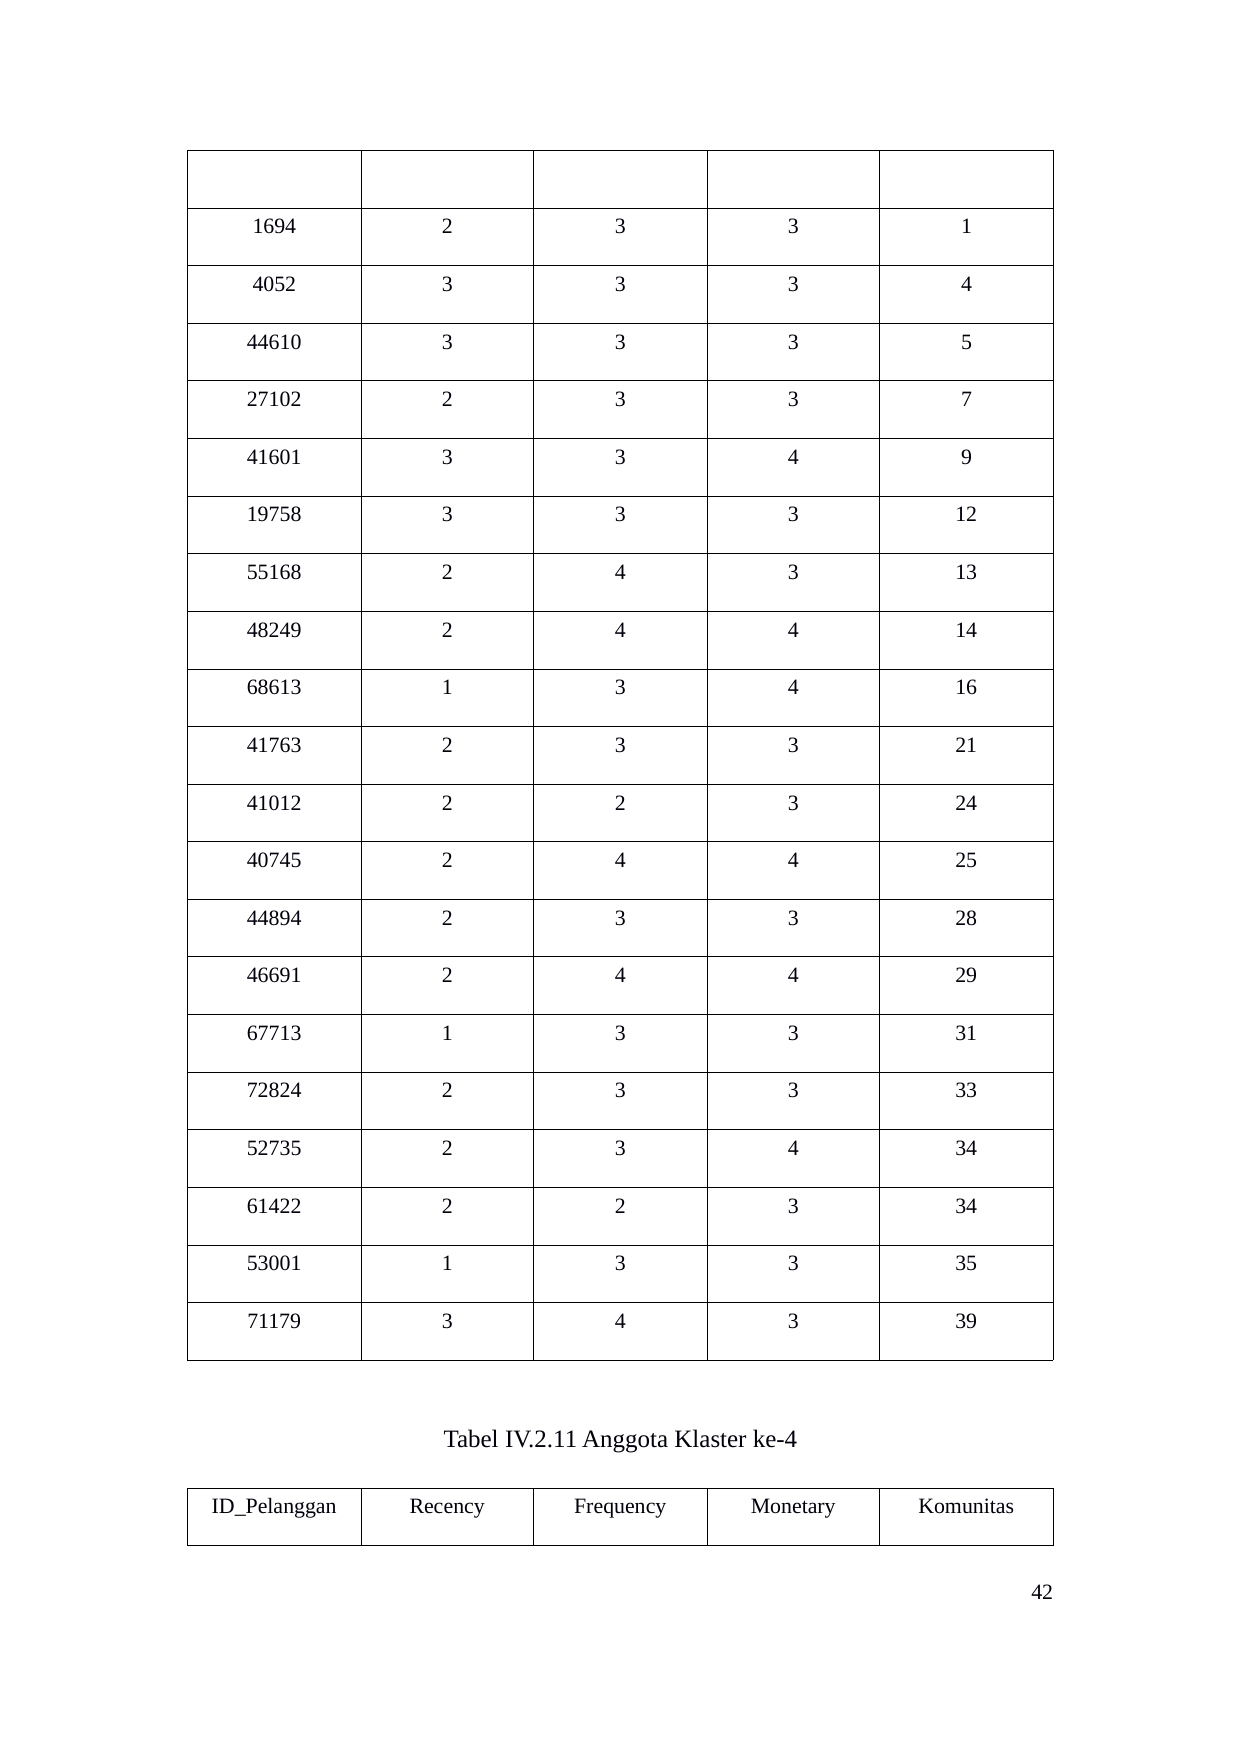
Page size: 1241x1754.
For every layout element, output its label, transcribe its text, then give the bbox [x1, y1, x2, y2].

table_cell 4 [534, 612, 707, 668]
table_cell 3 [362, 324, 533, 380]
table_cell 13 [880, 554, 1053, 611]
table_cell 4 [534, 1303, 707, 1360]
table_cell 34 [880, 1188, 1053, 1244]
table_cell 3 [708, 1303, 879, 1360]
table_cell 28 [880, 900, 1053, 956]
table_cell 1 [880, 209, 1053, 265]
table_cell 41012 [188, 785, 361, 841]
table_cell 14 [880, 612, 1053, 668]
table_cell 71179 [188, 1303, 361, 1360]
table_cell 5 [880, 324, 1053, 380]
table_cell 3 [534, 1246, 707, 1302]
table_cell 55168 [188, 554, 361, 611]
table_cell 2 [362, 554, 533, 611]
table_cell 3 [708, 497, 879, 553]
table_cell 3 [708, 554, 879, 611]
table_header [362, 151, 533, 208]
table_cell 3 [534, 439, 707, 496]
table_cell 2 [362, 957, 533, 1014]
table_cell 21 [880, 727, 1053, 784]
table_cell 41763 [188, 727, 361, 784]
table_cell 24 [880, 785, 1053, 841]
table_cell 4 [534, 554, 707, 611]
table_cell 3 [708, 1246, 879, 1302]
table_cell 39 [880, 1303, 1053, 1360]
table_cell 3 [708, 1073, 879, 1129]
table_cell 1 [362, 670, 533, 726]
table_cell 72824 [188, 1073, 361, 1129]
table_cell 2 [362, 727, 533, 784]
table_cell 4 [708, 670, 879, 726]
table_cell 3 [534, 727, 707, 784]
table_header [188, 151, 361, 208]
table_cell 12 [880, 497, 1053, 553]
table_header Monetary [708, 1489, 879, 1545]
table_cell 33 [880, 1073, 1053, 1129]
table_cell 3 [362, 439, 533, 496]
table_cell 19758 [188, 497, 361, 553]
table_cell 4 [708, 1130, 879, 1187]
table_cell 44610 [188, 324, 361, 380]
table_cell 3 [534, 670, 707, 726]
table_cell 3 [534, 266, 707, 323]
table_cell 2 [362, 612, 533, 668]
table_cell 53001 [188, 1246, 361, 1302]
table_cell 34 [880, 1130, 1053, 1187]
table_cell 40745 [188, 842, 361, 899]
table_cell 2 [362, 1188, 533, 1244]
table_header Frequency [534, 1489, 707, 1545]
table_cell 3 [534, 497, 707, 553]
table_cell 4 [708, 612, 879, 668]
table_cell 41601 [188, 439, 361, 496]
table_cell 2 [362, 900, 533, 956]
table_header [880, 151, 1053, 208]
table_cell 3 [708, 1015, 879, 1072]
table_cell 35 [880, 1246, 1053, 1302]
table_cell 2 [534, 1188, 707, 1244]
table_cell 3 [534, 1073, 707, 1129]
table_cell 16 [880, 670, 1053, 726]
table_cell 2 [362, 381, 533, 438]
table_cell 44894 [188, 900, 361, 956]
table_cell 4052 [188, 266, 361, 323]
table_cell 2 [362, 842, 533, 899]
table_cell 3 [534, 324, 707, 380]
table_cell 2 [362, 209, 533, 265]
table_cell 2 [362, 785, 533, 841]
table_cell 3 [708, 324, 879, 380]
table_header [534, 151, 707, 208]
table_cell 9 [880, 439, 1053, 496]
table_cell 67713 [188, 1015, 361, 1072]
table_cell 3 [362, 266, 533, 323]
table_cell 4 [534, 842, 707, 899]
table_cell 3 [534, 381, 707, 438]
table_cell 3 [534, 209, 707, 265]
table_cell 4 [880, 266, 1053, 323]
table_cell 4 [708, 957, 879, 1014]
table_header Komunitas [880, 1489, 1053, 1545]
table_cell 2 [534, 785, 707, 841]
table_cell 3 [708, 266, 879, 323]
table_cell 3 [708, 209, 879, 265]
table_cell 68613 [188, 670, 361, 726]
table_cell 7 [880, 381, 1053, 438]
table_cell 3 [534, 900, 707, 956]
text Tabel IV.2.11 Anggota Klaster ke-4 [187, 1424, 1053, 1452]
table_cell 25 [880, 842, 1053, 899]
table_cell 4 [534, 957, 707, 1014]
table_cell 31 [880, 1015, 1053, 1072]
table_cell 3 [708, 785, 879, 841]
table_cell 29 [880, 957, 1053, 1014]
table_header [708, 151, 879, 208]
table_cell 1 [362, 1246, 533, 1302]
table_header ID_Pelanggan [188, 1489, 361, 1545]
table_cell 3 [534, 1015, 707, 1072]
table_cell 46691 [188, 957, 361, 1014]
table_cell 27102 [188, 381, 361, 438]
table_cell 4 [708, 842, 879, 899]
table_cell 3 [708, 381, 879, 438]
table_cell 3 [708, 727, 879, 784]
table_cell 3 [708, 900, 879, 956]
table_cell 3 [362, 1303, 533, 1360]
table_cell 3 [708, 1188, 879, 1244]
table_cell 3 [362, 497, 533, 553]
table_cell 48249 [188, 612, 361, 668]
table_cell 1 [362, 1015, 533, 1072]
table_cell 3 [534, 1130, 707, 1187]
table_header Recency [362, 1489, 533, 1545]
table_cell 52735 [188, 1130, 361, 1187]
table_cell 61422 [188, 1188, 361, 1244]
table_cell 2 [362, 1073, 533, 1129]
table_cell 4 [708, 439, 879, 496]
table_cell 2 [362, 1130, 533, 1187]
table_cell 1694 [188, 209, 361, 265]
